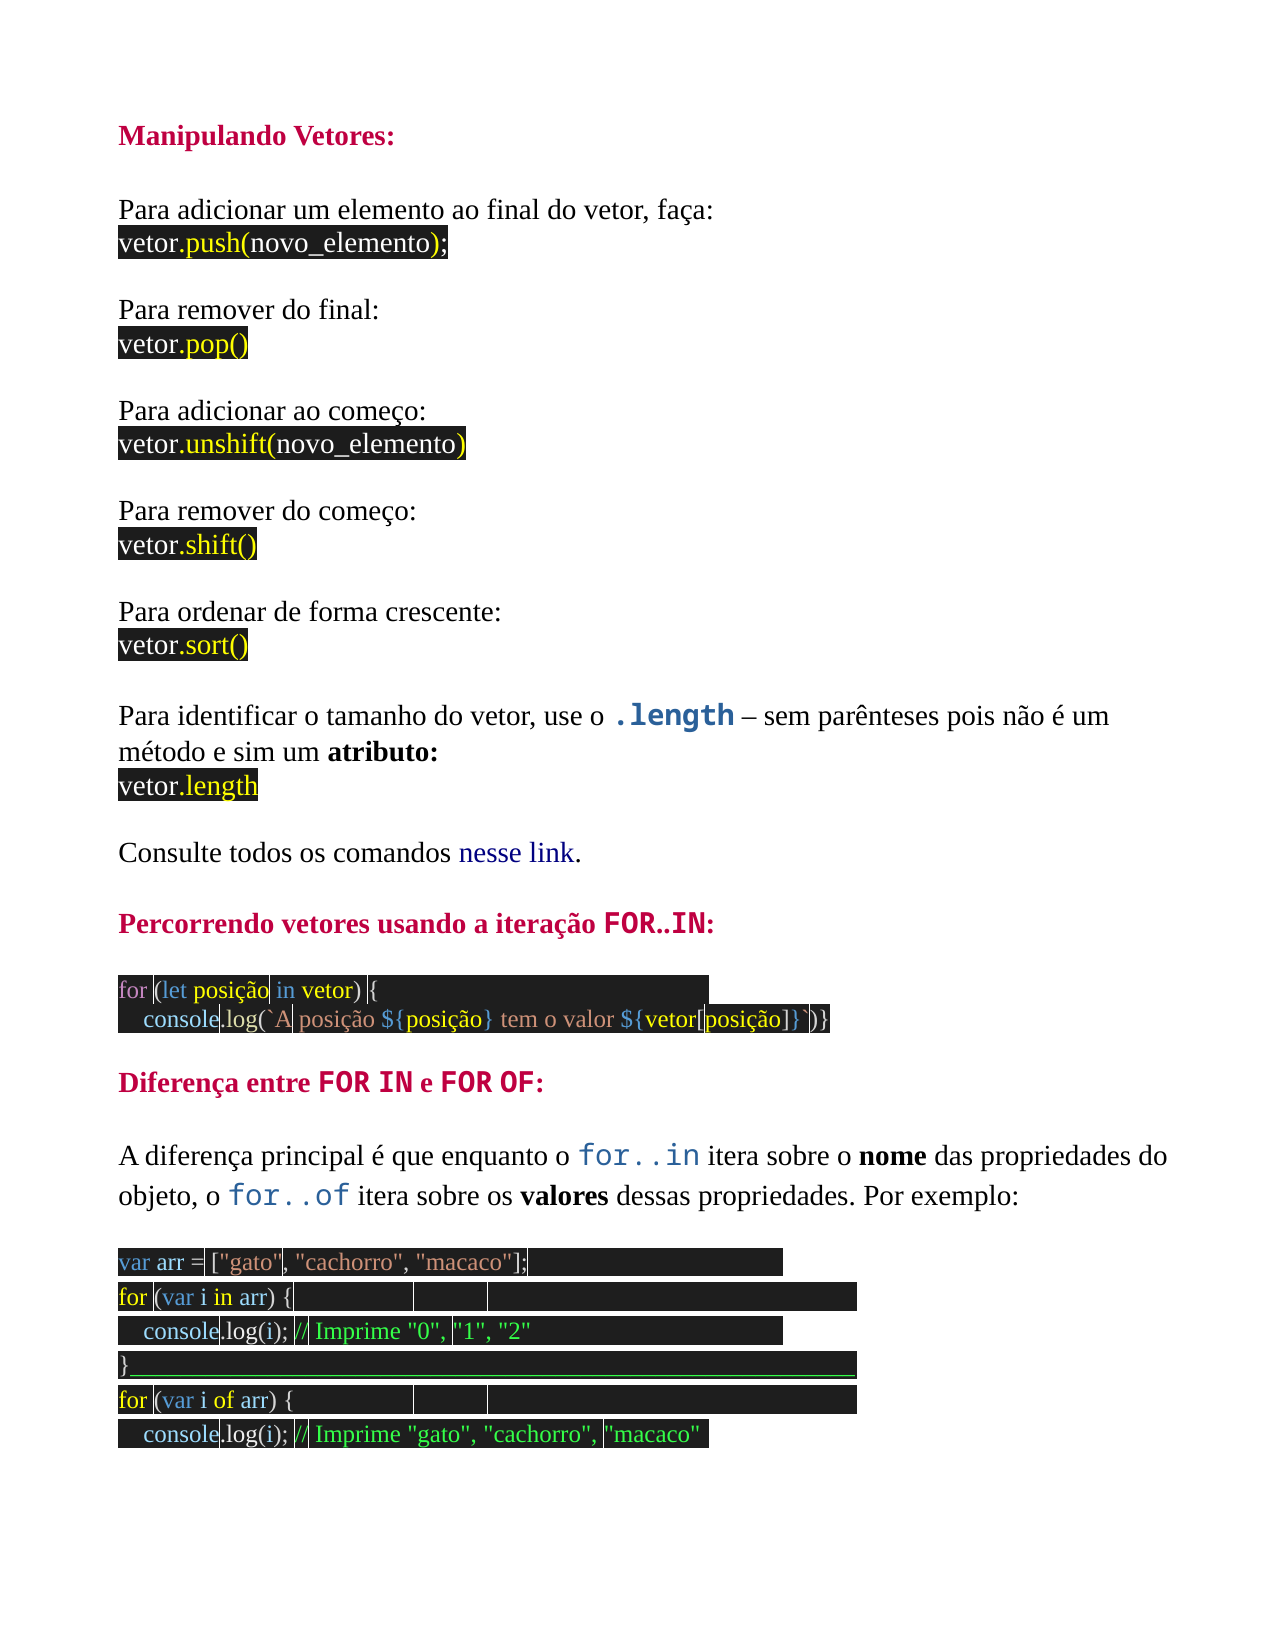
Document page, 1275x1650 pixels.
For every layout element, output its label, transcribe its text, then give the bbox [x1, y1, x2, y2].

text vetor.unshift(novo_elemento) [118, 426, 1181, 460]
text Para adicionar ao começo: [118, 393, 1181, 426]
text A diferença principal é que enquanto o for..in itera sobre o nome das propriedades do objeto, o for..of itera sobre os valores dessas propriedades. Por exemplo: [118, 1134, 1181, 1214]
text vetor.push(novo_elemento); [118, 225, 1181, 259]
text console.log(i); // Imprime "gato", "cachorro", "macaco" [118, 1414, 1181, 1448]
text vetor.sort() [118, 627, 1181, 661]
text var arr = ["gato", "cachorro", "macaco"]; [118, 1247, 1181, 1276]
subtitle Manipulando Vetores: [118, 118, 1181, 152]
text for (var i of arr) { [118, 1379, 1181, 1414]
text vetor.pop() [118, 326, 1181, 359]
text Para identificar o tamanho do vetor, use o .length – sem parênteses pois não é um método e sim um atributo: [118, 694, 1181, 768]
text console.log(i); // Imprime "0", "1", "2" [118, 1311, 1181, 1345]
text }__________________________________________________________ [118, 1345, 1181, 1379]
text for (var i in arr) { [118, 1276, 1181, 1311]
text Consulte todos os comandos nesse link. [118, 835, 1181, 868]
text Para adicionar um elemento ao final do vetor, faça: [118, 192, 1181, 225]
text Para remover do começo: [118, 493, 1181, 527]
text Para ordenar de forma crescente: [118, 594, 1181, 627]
text for (let posição in vetor) { [118, 975, 1181, 1004]
text console.log(`A posição ${posição} tem o valor ${vetor[posição]}`)} [118, 1004, 1181, 1033]
text vetor.shift() [118, 527, 1181, 560]
text Para remover do final: [118, 292, 1181, 326]
text Percorrendo vetores usando a iteração FOR..IN: [118, 902, 1181, 942]
text vetor.length [118, 768, 1181, 801]
text Diferença entre FOR IN e FOR OF: [118, 1061, 1181, 1101]
